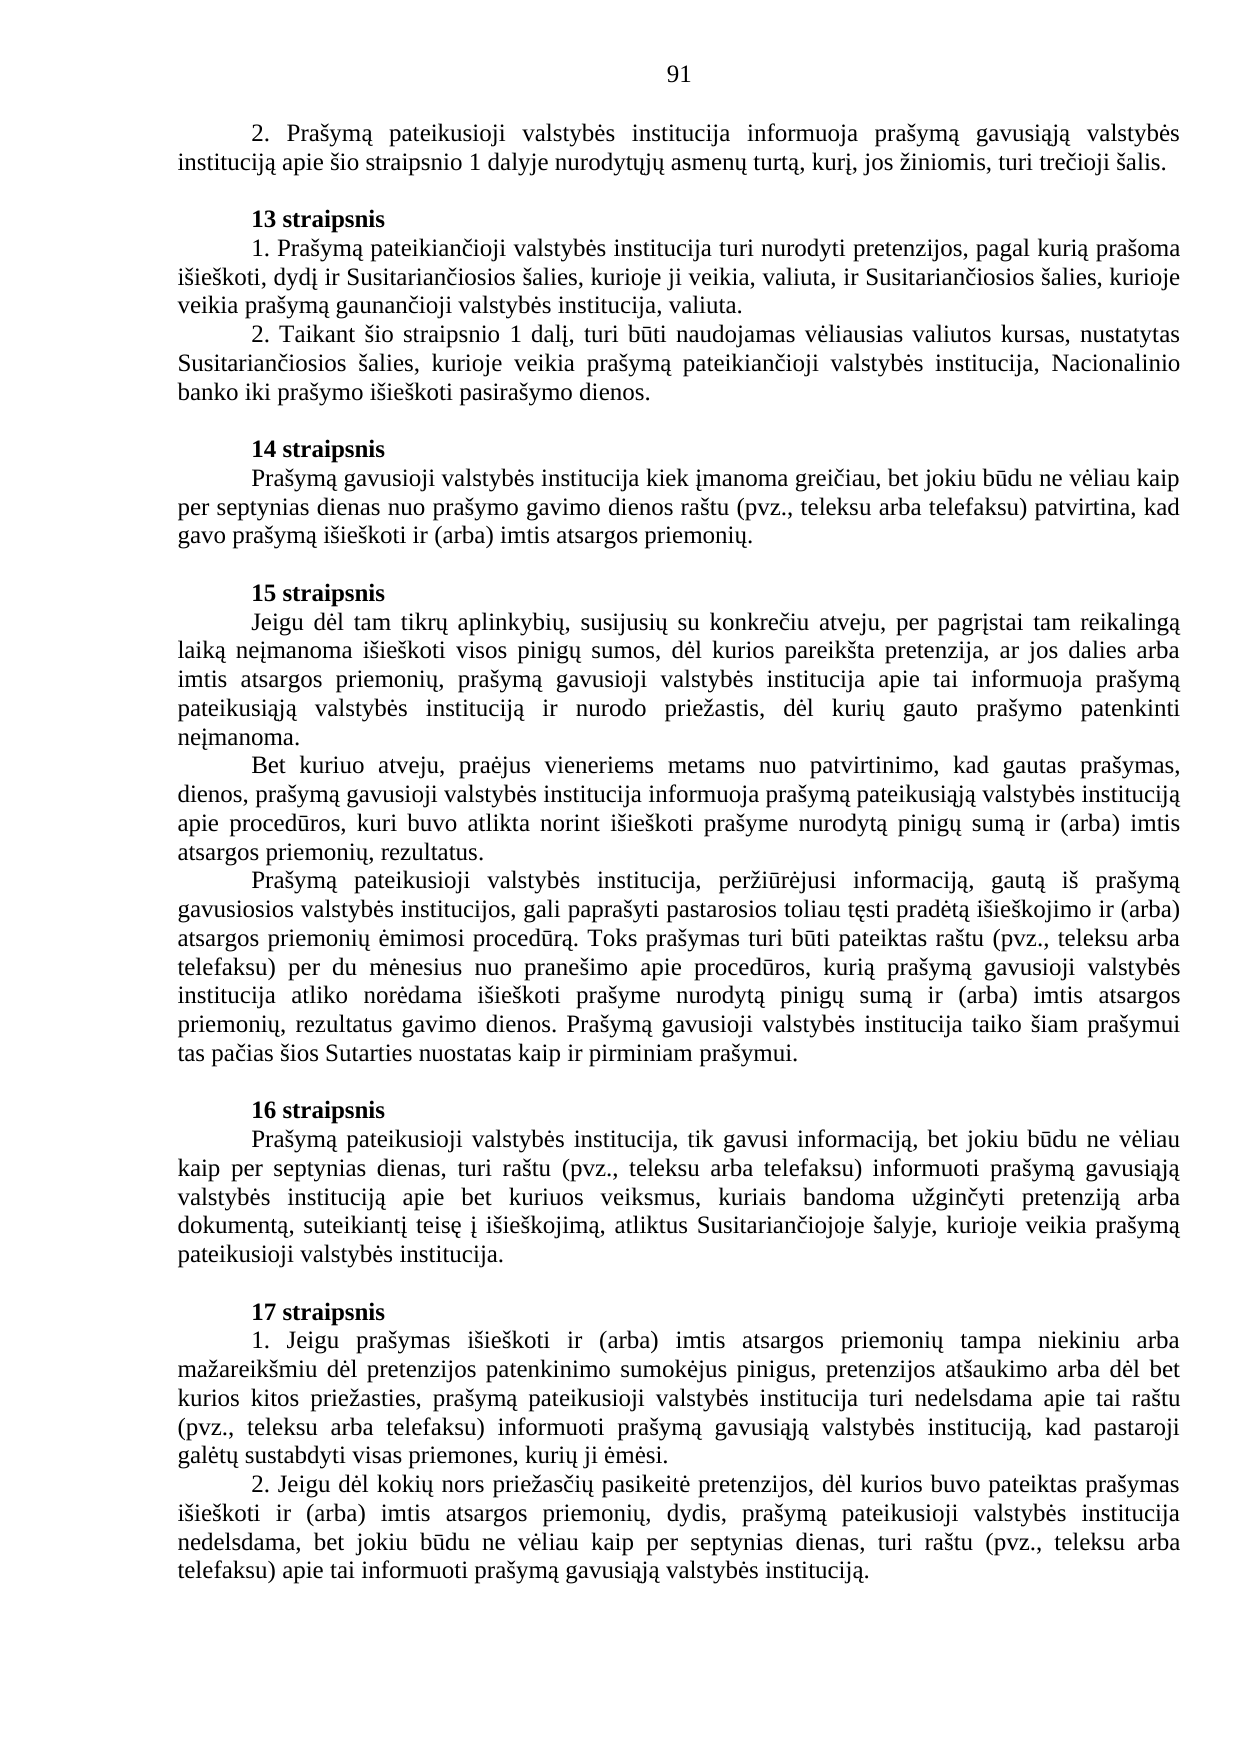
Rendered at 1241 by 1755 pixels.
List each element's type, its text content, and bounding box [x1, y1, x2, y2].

text Prašymą gavusioji valstybės institucija kiek įmanoma greičiau, bet jokiu būdu ne vėliau kaip per septynias dienas nuo prašymo gavimo dienos raštu (pvz., teleksu arba telefaksu) patvirtina, kad gavo prašymą išieškoti ir (arba) imtis atsargos priemonių. [177, 463, 1181, 549]
text 16 straipsnis [177, 1096, 1181, 1124]
text 14 straipsnis [177, 434, 1181, 463]
text 1. Jeigu prašymas išieškoti ir (arba) imtis atsargos priemonių tampa niekiniu arba mažareikšmiu dėl pretenzijos patenkinimo sumokėjus pinigus, pretenzijos atšaukimo arba dėl bet kurios kitos priežasties, prašymą pateikusioji valstybės institucija turi nedelsdama apie tai raštu (pvz., teleksu arba telefaksu) informuoti prašymą gavusiąją valstybės instituciją, kad pastaroji galėtų sustabdyti visas priemones, kurių ji ėmėsi. [177, 1326, 1181, 1469]
text Prašymą pateikusioji valstybės institucija, tik gavusi informaciją, bet jokiu būdu ne vėliau kaip per septynias dienas, turi raštu (pvz., teleksu arba telefaksu) informuoti prašymą gavusiąją valstybės instituciją apie bet kuriuos veiksmus, kuriais bandoma užginčyti pretenziją arba dokumentą, suteikiantį teisę į išieškojimą, atliktus Susitariančiojoje šalyje, kurioje veikia prašymą pateikusioji valstybės institucija. [177, 1124, 1181, 1268]
text 13 straipsnis [177, 204, 1181, 233]
text 2. Taikant šio straipsnio 1 dalį, turi būti naudojamas vėliausias valiutos kursas, nustatytas Susitariančiosios šalies, kurioje veikia prašymą pateikiančioji valstybės institucija, Nacionalinio banko iki prašymo išieškoti pasirašymo dienos. [177, 319, 1181, 406]
text 2. Jeigu dėl kokių nors priežasčių pasikeitė pretenzijos, dėl kurios buvo pateiktas prašymas išieškoti ir (arba) imtis atsargos priemonių, dydis, prašymą pateikusioji valstybės institucija nedelsdama, bet jokiu būdu ne vėliau kaip per septynias dienas, turi raštu (pvz., teleksu arba telefaksu) apie tai informuoti prašymą gavusiąją valstybės instituciją. [177, 1469, 1181, 1584]
text 15 straipsnis [177, 578, 1181, 607]
text Prašymą pateikusioji valstybės institucija, peržiūrėjusi informaciją, gautą iš prašymą gavusiosios valstybės institucijos, gali paprašyti pastarosios toliau tęsti pradėtą išieškojimo ir (arba) atsargos priemonių ėmimosi procedūrą. Toks prašymas turi būti pateiktas raštu (pvz., teleksu arba telefaksu) per du mėnesius nuo pranešimo apie procedūros, kurią prašymą gavusioji valstybės institucija atliko norėdama išieškoti prašyme nurodytą pinigų sumą ir (arba) imtis atsargos priemonių, rezultatus gavimo dienos. Prašymą gavusioji valstybės institucija taiko šiam prašymui tas pačias šios Sutarties nuostatas kaip ir pirminiam prašymui. [177, 866, 1181, 1067]
text 2. Prašymą pateikusioji valstybės institucija informuoja prašymą gavusiąją valstybės instituciją apie šio straipsnio 1 dalyje nurodytųjų asmenų turtą, kurį, jos žiniomis, turi trečioji šalis. [177, 118, 1181, 176]
text 1. Prašymą pateikiančioji valstybės institucija turi nurodyti pretenzijos, pagal kurią prašoma išieškoti, dydį ir Susitariančiosios šalies, kurioje ji veikia, valiuta, ir Susitariančiosios šalies, kurioje veikia prašymą gaunančioji valstybės institucija, valiuta. [177, 233, 1181, 319]
text 17 straipsnis [177, 1297, 1181, 1326]
text Bet kuriuo atveju, praėjus vieneriems metams nuo patvirtinimo, kad gautas prašymas, dienos, prašymą gavusioji valstybės institucija informuoja prašymą pateikusiąją valstybės instituciją apie procedūros, kuri buvo atlikta norint išieškoti prašyme nurodytą pinigų sumą ir (arba) imtis atsargos priemonių, rezultatus. [177, 751, 1181, 866]
text Jeigu dėl tam tikrų aplinkybių, susijusių su konkrečiu atveju, per pagrįstai tam reikalingą laiką neįmanoma išieškoti visos pinigų sumos, dėl kurios pareikšta pretenzija, ar jos dalies arba imtis atsargos priemonių, prašymą gavusioji valstybės institucija apie tai informuoja prašymą pateikusiąją valstybės instituciją ir nurodo priežastis, dėl kurių gauto prašymo patenkinti neįmanoma. [177, 607, 1181, 751]
